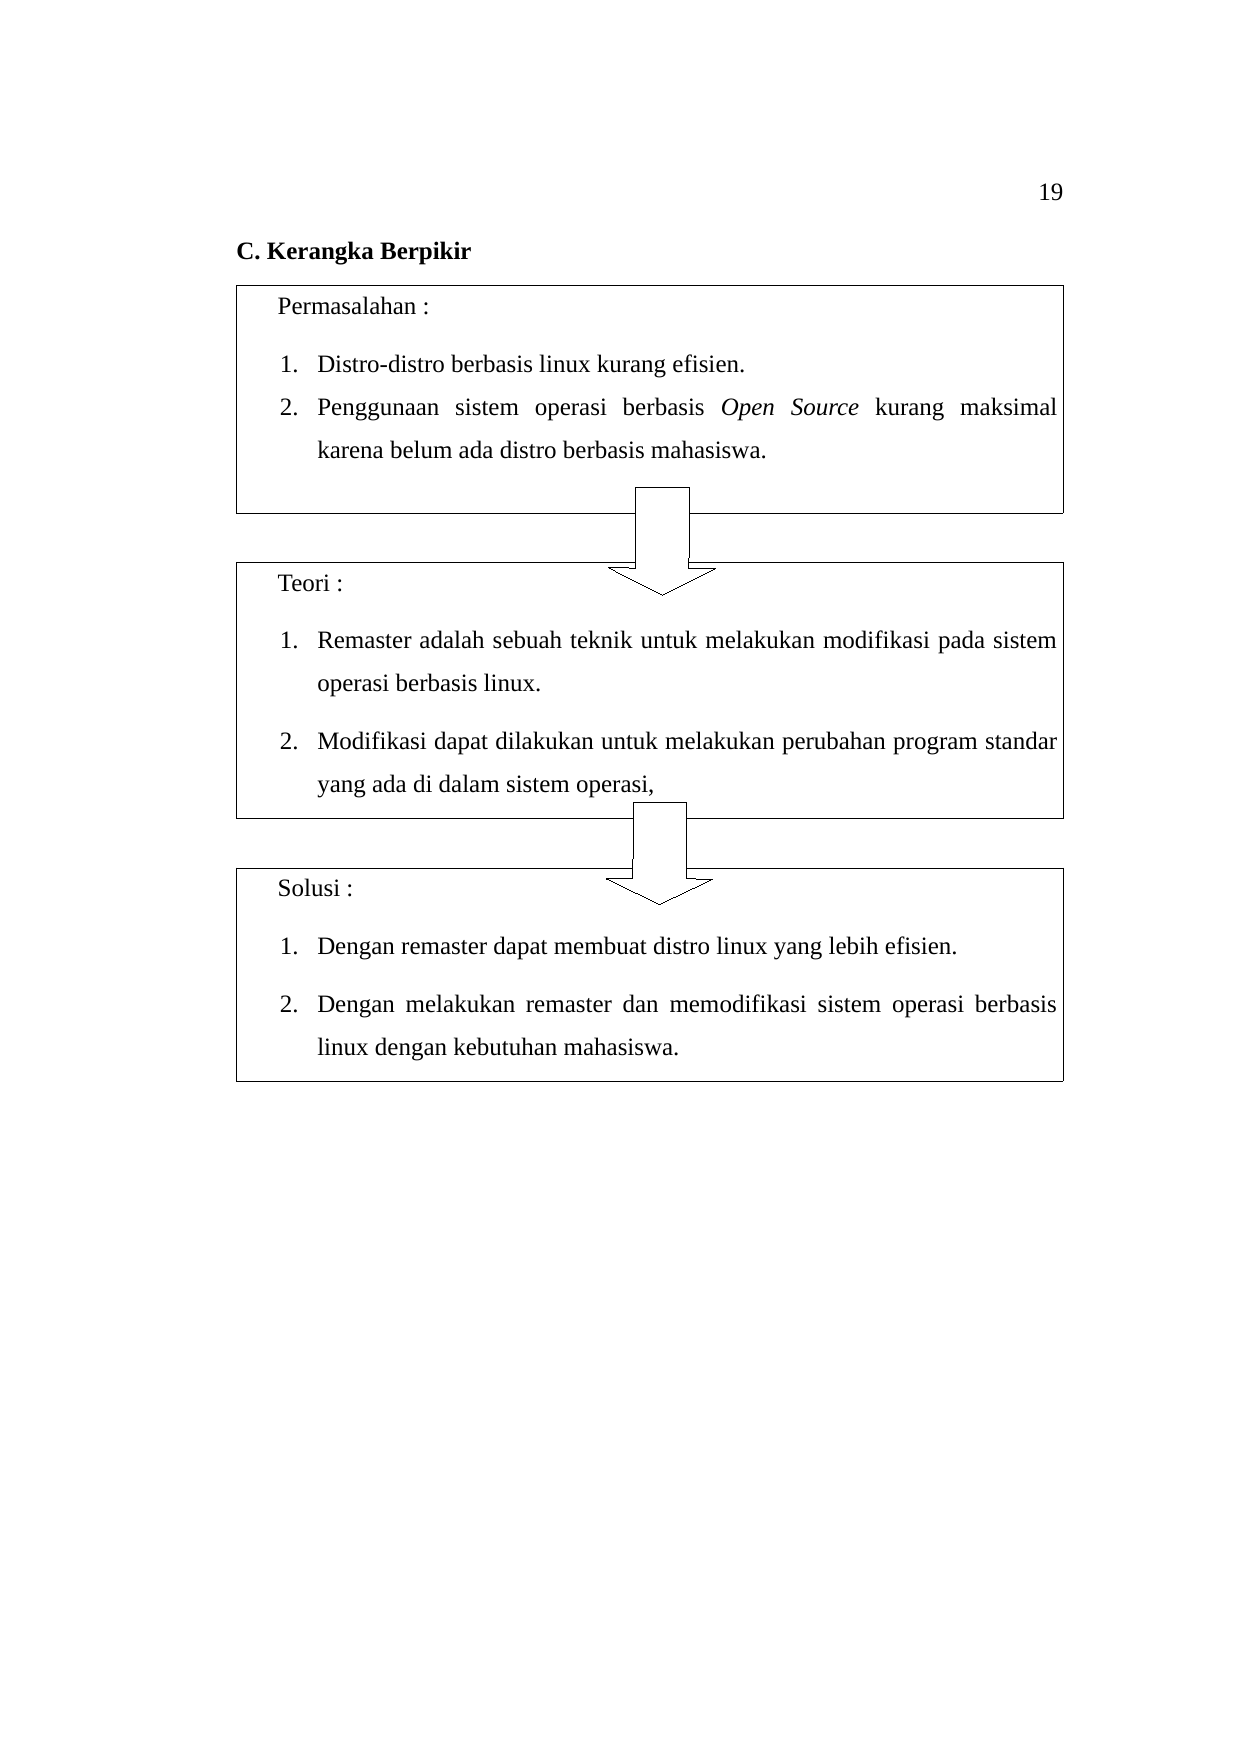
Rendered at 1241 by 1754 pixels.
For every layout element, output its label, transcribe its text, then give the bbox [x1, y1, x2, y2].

table_header Teori : Remaster adalah sebuah teknik untuk melakukan modifikasi pada sistem operasi berbasis linux. Modifikasi dapat dilakukan untuk melakukan perubahan program standar yang ada di dalam sistem operasi, [237, 563, 1063, 818]
table_header Permasalahan : Distro-distro berbasis linux kurang efisien. Penggunaan sistem operasi berbasis Open Source kurang maksimal karena belum ada distro berbasis mahasiswa. [237, 286, 1063, 513]
table_header Solusi : Dengan remaster dapat membuat distro linux yang lebih efisien. Dengan melakukan remaster dan memodifikasi sistem operasi berbasis linux dengan kebutuhan mahasiswa. [237, 869, 1063, 1081]
text C. Kerangka Berpikir [236, 236, 1063, 265]
